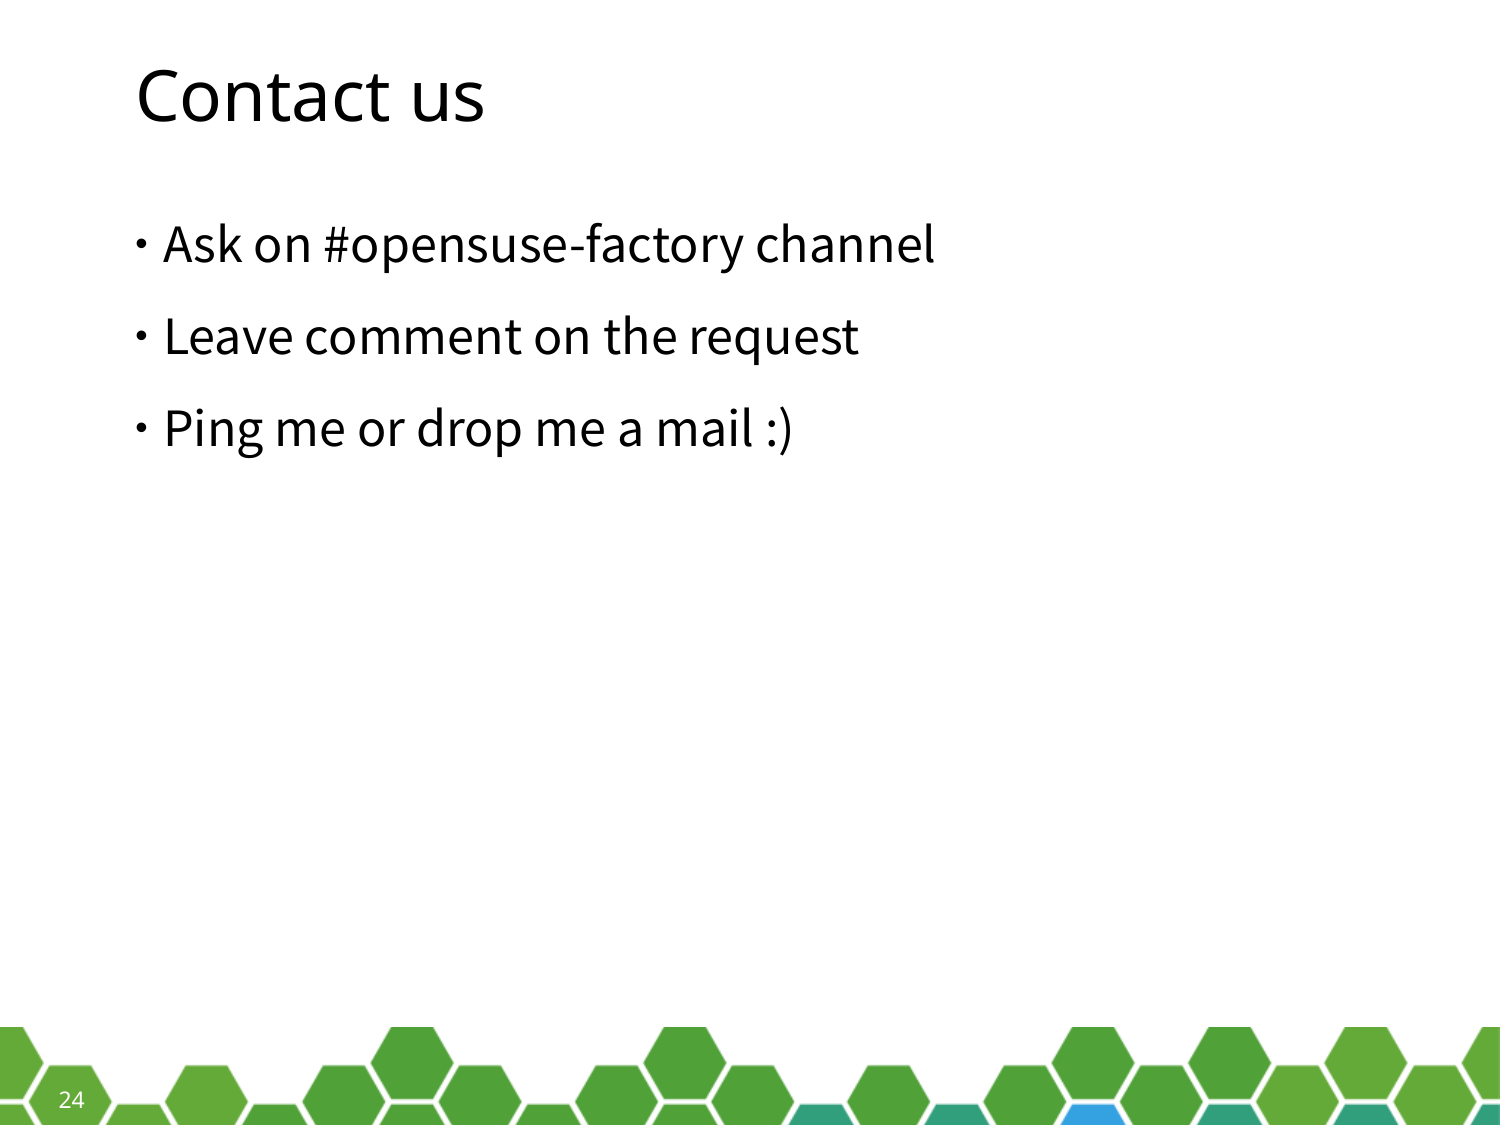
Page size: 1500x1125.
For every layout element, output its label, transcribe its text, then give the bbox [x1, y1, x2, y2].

list Ask on #opensuse-factory channel Leave comment on the request Ping me or drop me a mail :) [135, 208, 1372, 862]
title Contact us [135, 12, 1372, 175]
picture [0, 1027, 1500, 1125]
